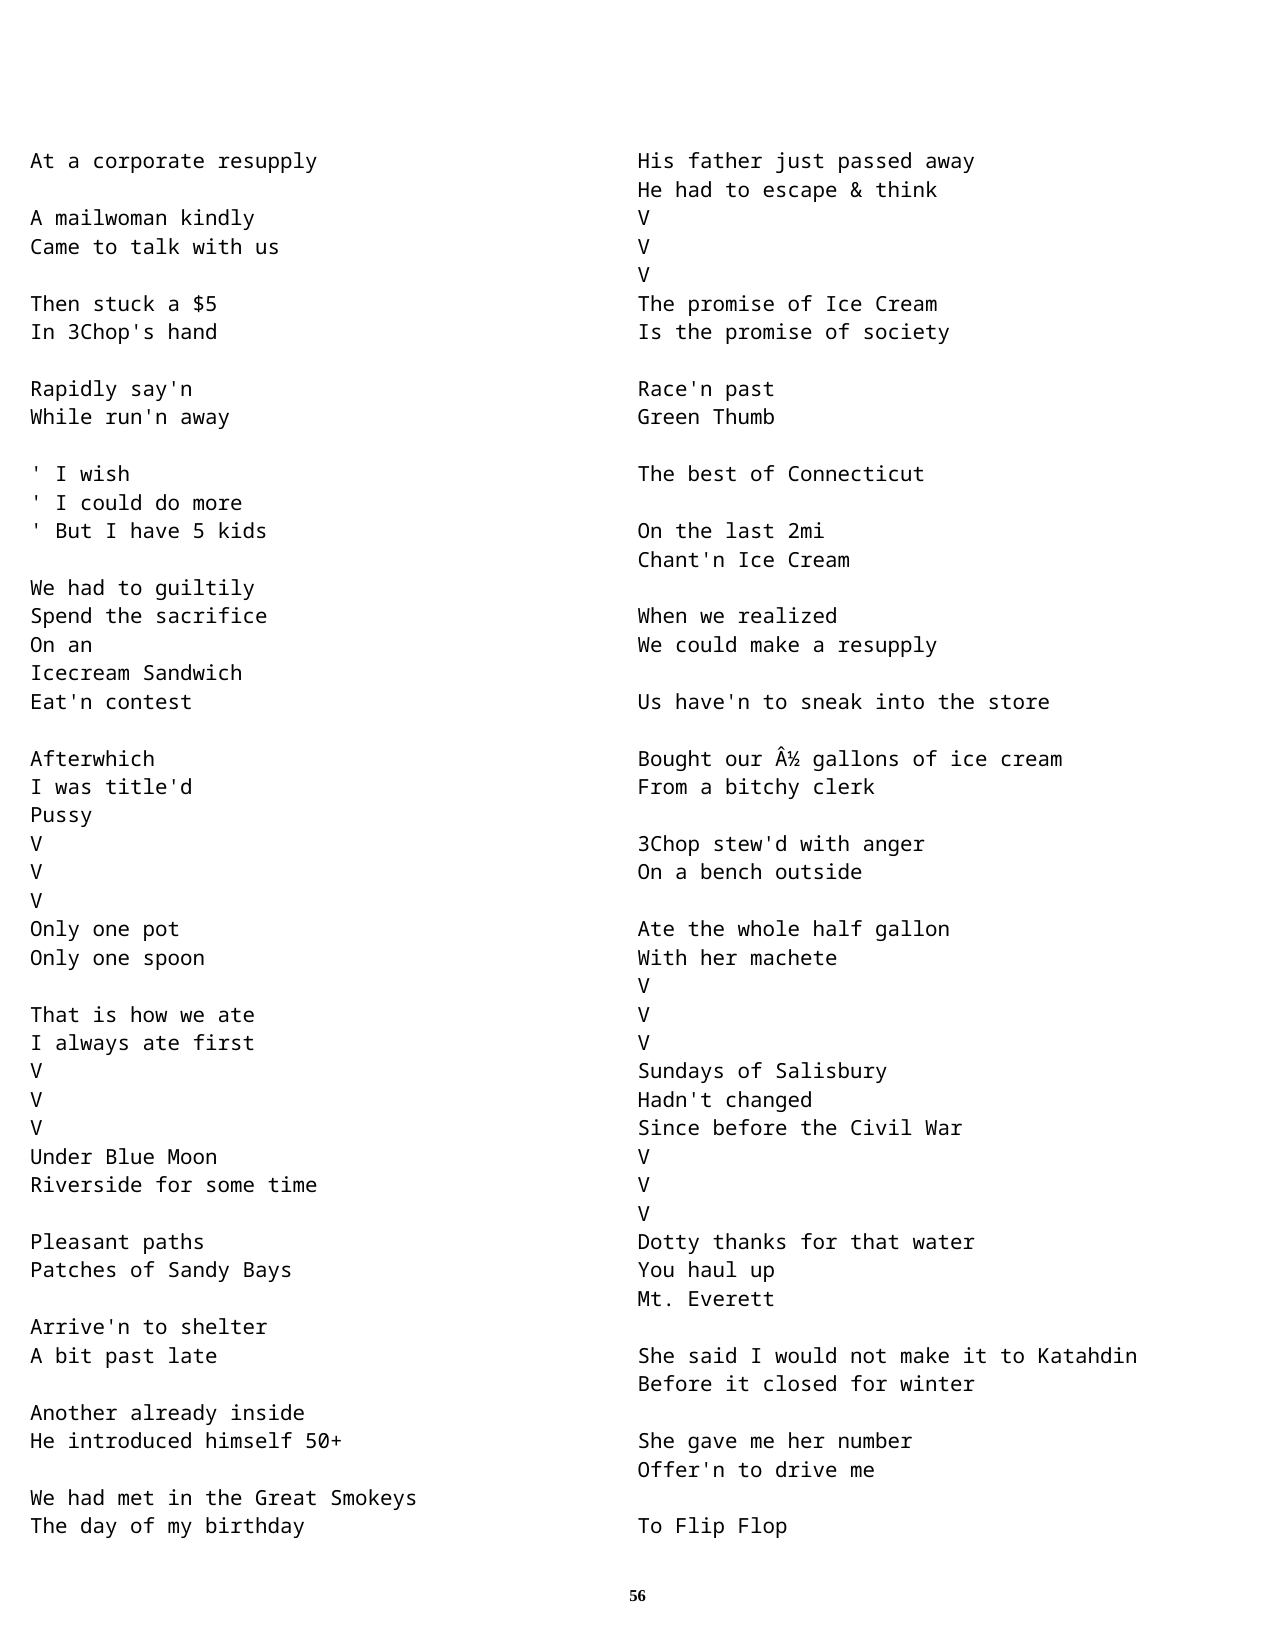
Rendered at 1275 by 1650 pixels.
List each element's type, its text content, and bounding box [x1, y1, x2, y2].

text Since before the Civil War [637, 1113, 1245, 1142]
text ' But I have 5 kids [30, 516, 637, 545]
text Eat'n contest [30, 687, 637, 715]
text ' I could do more [30, 488, 637, 516]
text On the last 2mi [637, 516, 1245, 545]
text Only one spoon [30, 943, 637, 971]
text The day of my birthday [30, 1512, 637, 1540]
text 3Chop stew'd with anger [637, 829, 1245, 857]
text Hadn't changed [637, 1085, 1245, 1113]
text In 3Chop's hand [30, 317, 637, 346]
text I was title'd [30, 772, 637, 801]
text V [637, 232, 1245, 260]
text Rapidly say'n [30, 374, 637, 402]
text A bit past late [30, 1341, 637, 1369]
text While run'n away [30, 402, 637, 431]
text He introduced himself 50+ [30, 1426, 637, 1455]
text The best of Connecticut [637, 459, 1245, 488]
text We had to guiltily [30, 573, 637, 602]
text Ate the whole half gallon [637, 914, 1245, 943]
text The promise of Ice Cream [637, 289, 1245, 317]
text On a bench outside [637, 857, 1245, 886]
text Only one pot [30, 914, 637, 943]
text V [637, 260, 1245, 289]
text Arrive'n to shelter [30, 1312, 637, 1341]
text He had to escape & think [637, 175, 1245, 203]
text V [30, 1113, 637, 1142]
text Pussy [30, 801, 637, 829]
text Green Thumb [637, 402, 1245, 431]
text On an [30, 630, 637, 658]
text Dotty thanks for that water [637, 1227, 1245, 1256]
text Under Blue Moon [30, 1142, 637, 1170]
text Race'n past [637, 374, 1245, 402]
text ' I wish [30, 459, 637, 488]
text V [30, 857, 637, 886]
text Patches of Sandy Bays [30, 1256, 637, 1284]
text Mt. Everett [637, 1284, 1245, 1312]
text V [30, 829, 637, 857]
text Is the promise of society [637, 317, 1245, 346]
text With her machete [637, 943, 1245, 971]
text Us have'n to sneak into the store [637, 687, 1245, 715]
text We had met in the Great Smokeys [30, 1483, 637, 1512]
text Pleasant paths [30, 1227, 637, 1256]
text Icecream Sandwich [30, 658, 637, 687]
text A mailwoman kindly [30, 203, 637, 232]
text Offer'n to drive me [637, 1455, 1245, 1483]
text V [637, 1000, 1245, 1028]
text His father just passed away [637, 147, 1245, 175]
text V [30, 1085, 637, 1113]
text V [637, 1028, 1245, 1057]
text V [637, 1142, 1245, 1170]
text Chant'n Ice Cream [637, 545, 1245, 573]
text V [637, 971, 1245, 1000]
text When we realized [637, 602, 1245, 630]
text V [30, 1057, 637, 1085]
text We could make a resupply [637, 630, 1245, 658]
text V [637, 1199, 1245, 1227]
text I always ate first [30, 1028, 637, 1057]
text Riverside for some time [30, 1170, 637, 1199]
text Afterwhich [30, 744, 637, 772]
text V [637, 1170, 1245, 1199]
text V [637, 203, 1245, 232]
text Then stuck a $5 [30, 289, 637, 317]
text She said I would not make it to Katahdin [637, 1341, 1245, 1369]
text She gave me her number [637, 1426, 1245, 1455]
text Another already inside [30, 1398, 637, 1426]
text V [30, 886, 637, 914]
text That is how we ate [30, 1000, 637, 1028]
text Sundays of Salisbury [637, 1057, 1245, 1085]
text To Flip Flop [637, 1512, 1245, 1540]
text At a corporate resupply [30, 147, 637, 175]
text Spend the sacrifice [30, 602, 637, 630]
text Bought our Â½ gallons of ice cream [637, 744, 1245, 772]
text From a bitchy clerk [637, 772, 1245, 801]
text Came to talk with us [30, 232, 637, 260]
text Before it closed for winter [637, 1369, 1245, 1398]
text You haul up [637, 1256, 1245, 1284]
